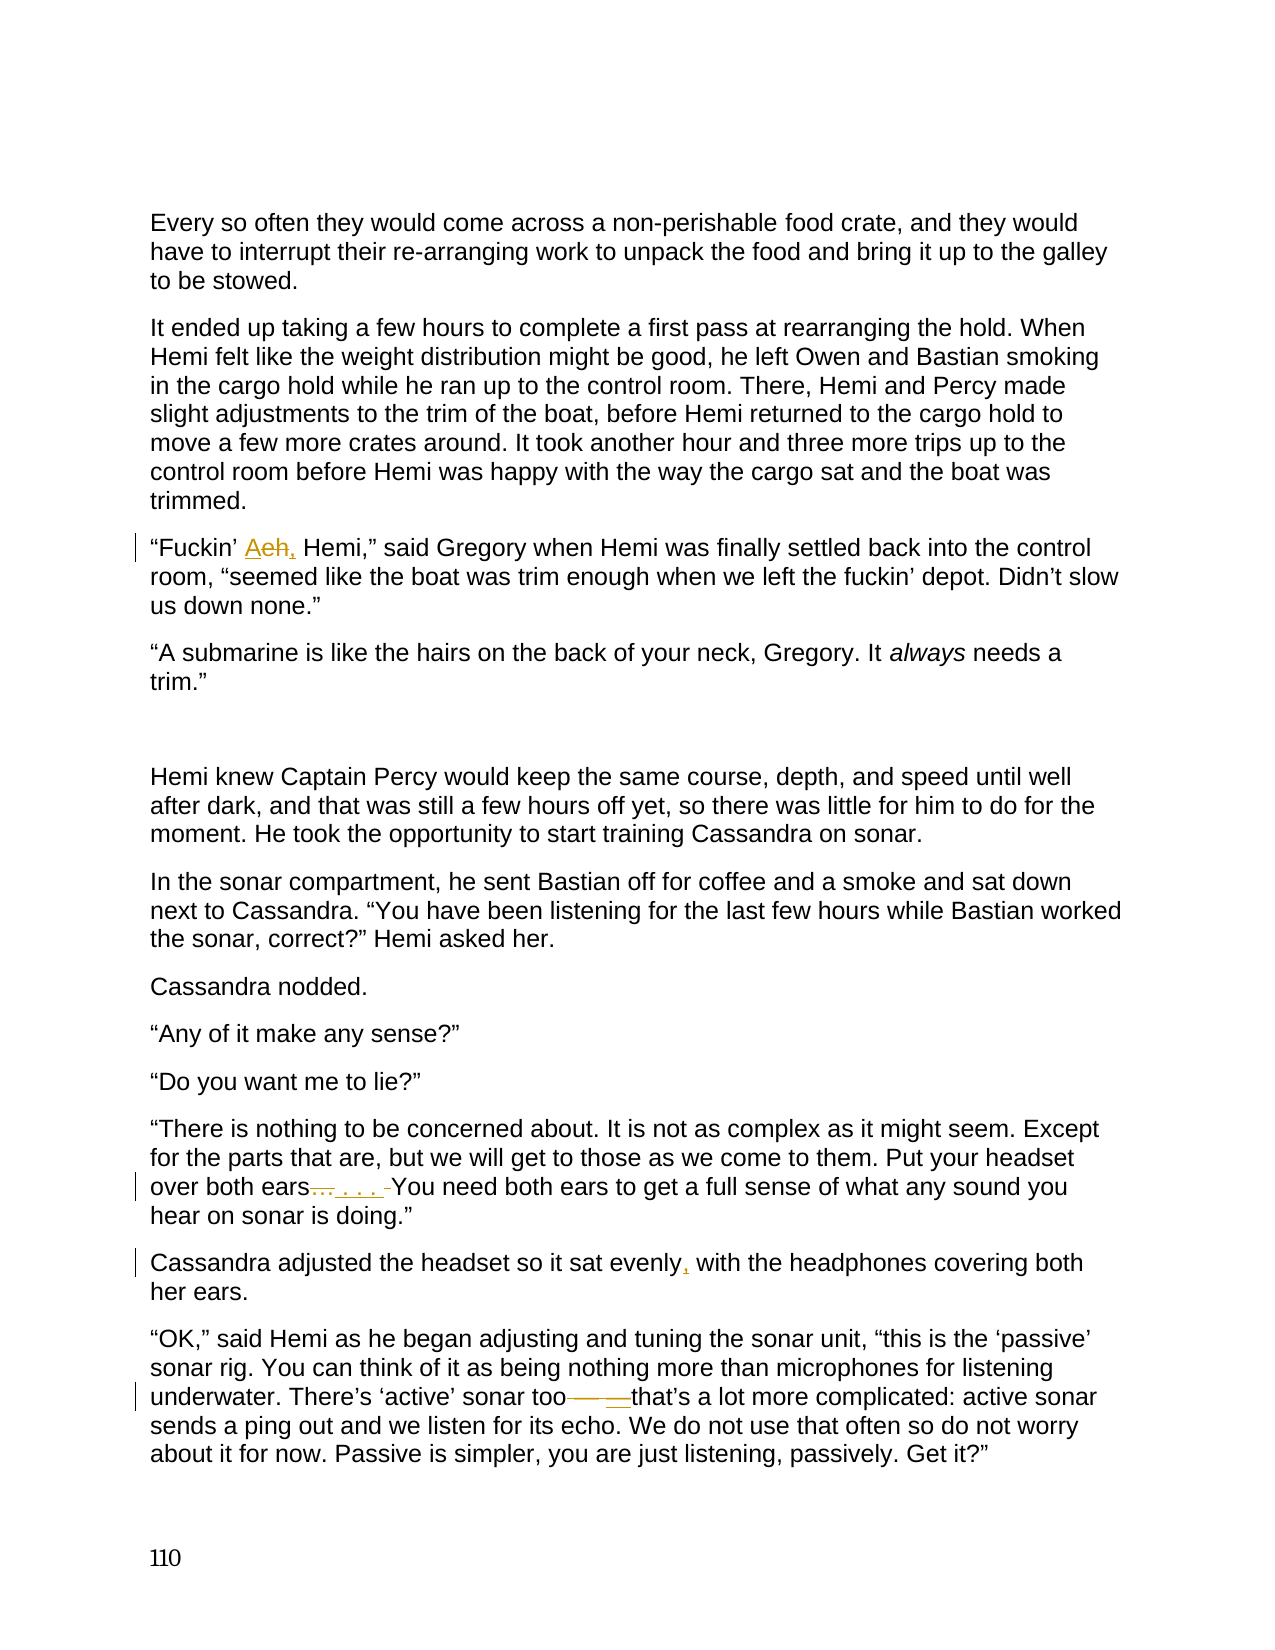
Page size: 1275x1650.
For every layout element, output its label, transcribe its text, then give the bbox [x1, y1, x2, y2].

text Hemi knew Captain Percy would keep the same course, depth, and speed until well after dark, and that was still a few hours off yet, so there was little for him to do for the moment. He took the opportunity to start training Cassandra on sonar. [150, 762, 1125, 848]
text Every so often they would come across a non-perishable food crate, and they would have to interrupt their re-arranging work to unpack the food and bring it up to the galley to be stowed. [150, 208, 1125, 294]
text “Any of it make any sense?” [150, 1019, 1125, 1048]
text “OK,” said Hemi as he began adjusting and tuning the sonar unit, “this is the ‘passive’ sonar rig. You can think of it as being nothing more than microphones for listening underwater. There’s ‘active’ sonar too—that’s a lot more complicated: active sonar sends a ping out and we listen for its echo. We do not use that often so do not worry about it for now. Passive is simpler, you are just listening, passively. Get it?” [150, 1324, 1125, 1468]
text “A submarine is like the hairs on the back of your neck, Gregory. It always needs a trim.” [150, 638, 1125, 696]
text Cassandra adjusted the headset so it sat evenly, with the headphones covering both her ears. [150, 1248, 1125, 1306]
text “Fuckin’ A, Hemi,” said Gregory when Hemi was finally settled back into the control room, “seemed like the boat was trim enough when we left the fuckin’ depot. Didn’t slow us down none.” [150, 533, 1125, 619]
text Cassandra nodded. [150, 972, 1125, 1001]
text In the sonar compartment, he sent Bastian off for coffee and a smoke and sat down next to Cassandra. “You have been listening for the last few hours while Bastian worked the sonar, correct?” Hemi asked her. [150, 867, 1125, 953]
text It ended up taking a few hours to complete a first pass at rearranging the hold. When Hemi felt like the weight distribution might be good, he left Owen and Bastian smoking in the cargo hold while he ran up to the control room. There, Hemi and Percy made slight adjustments to the trim of the boat, before Hemi returned to the cargo hold to move a few more crates around. It took another hour and three more trips up to the control room before Hemi was happy with the way the cargo sat and the boat was trimmed. [150, 313, 1125, 514]
text “Do you want me to lie?” [150, 1067, 1125, 1096]
text “There is nothing to be concerned about. It is not as complex as it might seem. Except for the parts that are, but we will get to those as we come to them. Put your headset over both ears . . . You need both ears to get a full sense of what any sound you hear on sonar is doing.” [150, 1114, 1125, 1229]
